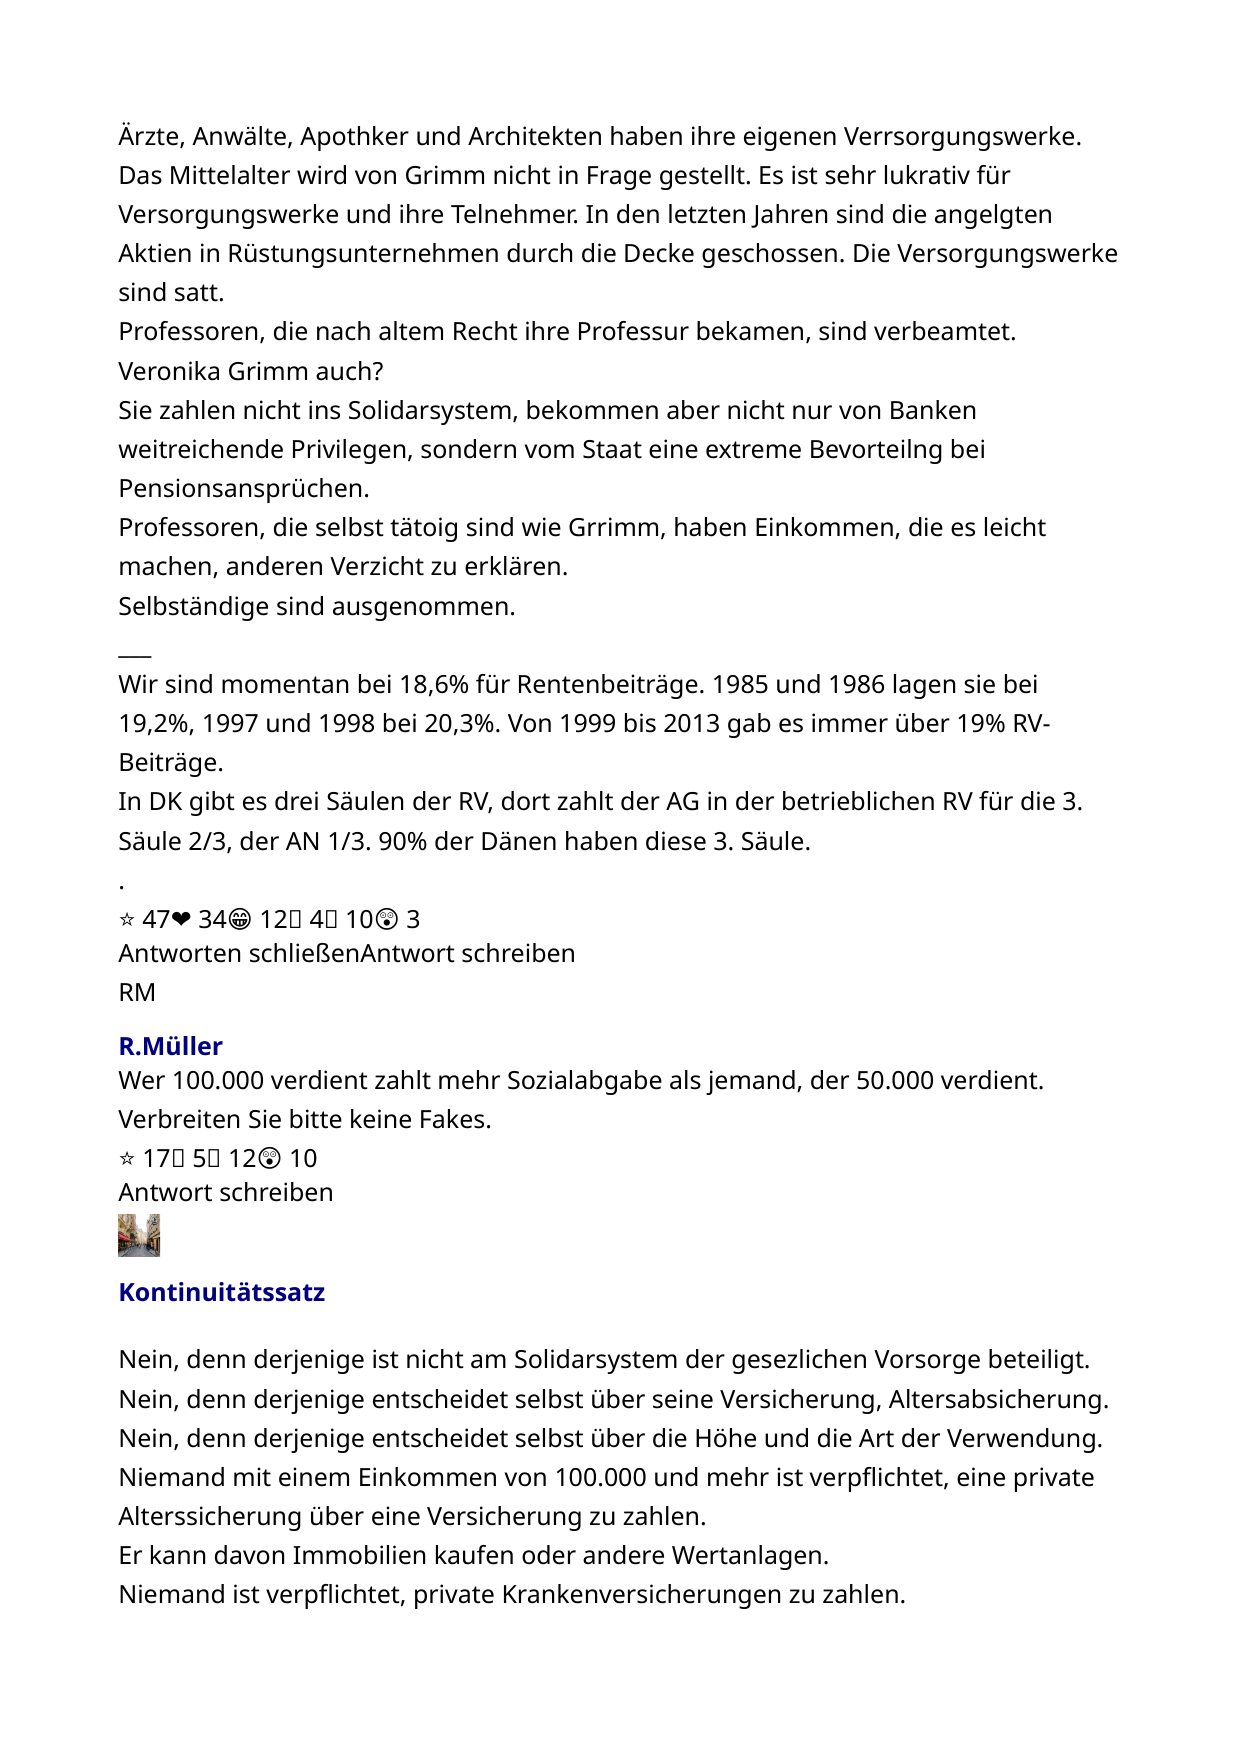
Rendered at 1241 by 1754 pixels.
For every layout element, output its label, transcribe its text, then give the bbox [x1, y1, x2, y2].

text Professoren, die selbst tätoig sind wie Grrimm, haben Einkommen, die es leicht machen, anderen Verzicht zu erklären. [118, 510, 1122, 583]
text . [118, 862, 1122, 896]
text Sie zahlen nicht ins Solidarsystem, bekommen aber nicht nur von Banken weitreichende Privilegen, sondern vom Staat eine extreme Bevorteilng bei Pensionsansprüchen. [118, 392, 1122, 505]
text Wir sind momentan bei 18,6% für Rentenbeiträge. 1985 und 1986 lagen sie bei 19,2%, 1997 und 1998 bei 20,3%. Von 1999 bis 2013 gab es immer über 19% RV-Beiträge. [118, 666, 1122, 779]
picture [118, 1214, 161, 1257]
text ⭐️ 17🙁 5🤨 12😲 10 [118, 1141, 1122, 1175]
text Ärzte, Anwälte, Apothker und Architekten haben ihre eigenen Verrsorgungswerke. Das Mittelalter wird von Grimm nicht in Frage gestellt. Es ist sehr lukrativ für Versorgungswerke und ihre Telnehmer. In den letzten Jahren sind die angelgten Aktien in Rüstungsunternehmen durch die Decke geschossen. Die Versorgungswerke sind satt. [118, 118, 1122, 309]
text Niemand mit einem Einkommen von 100.000 und mehr ist verpflichtet, eine private Alterssicherung über eine Versicherung zu zahlen. [118, 1460, 1122, 1533]
text ⭐️ 47❤️ 34😁 12🙁 4🤨 10😲 3 [118, 901, 1122, 936]
subtitle Kontinuitätssatz [118, 1275, 1122, 1309]
text In DK gibt es drei Säulen der RV, dort zahlt der AG in der betrieblichen RV für die 3. Säule 2/3, der AN 1/3. 90% der Dänen haben diese 3. Säule. [118, 784, 1122, 857]
text Veronika Grimm auch? [118, 353, 1122, 387]
text ___ [118, 627, 1122, 661]
text Niemand ist verpflichtet, private Krankenversicherungen zu zahlen. [118, 1577, 1122, 1611]
text Wer 100.000 verdient zahlt mehr Sozialabgabe als jemand, der 50.000 verdient. Verbreiten Sie bitte keine Fakes. [118, 1062, 1122, 1136]
text Antworten schließenAntwort schreiben [118, 936, 1122, 969]
text Er kann davon Immobilien kaufen oder andere Wertanlagen. [118, 1538, 1122, 1572]
text Professoren, die nach altem Recht ihre Professur bekamen, sind verbeamtet. [118, 314, 1122, 348]
text Selbständige sind ausgenommen. [118, 588, 1122, 622]
text Nein, denn derjenige ist nicht am Solidarsystem der gesezlichen Vorsorge beteiligt. [118, 1342, 1122, 1376]
text Nein, denn derjenige entscheidet selbst über die Höhe und die Art der Verwendung. [118, 1421, 1122, 1454]
subtitle R.Müller [118, 1028, 1122, 1062]
text RM [118, 975, 1122, 1009]
text Antwort schreiben [118, 1175, 1122, 1209]
text Nein, denn derjenige entscheidet selbst über seine Versicherung, Altersabsicherung. [118, 1381, 1122, 1415]
